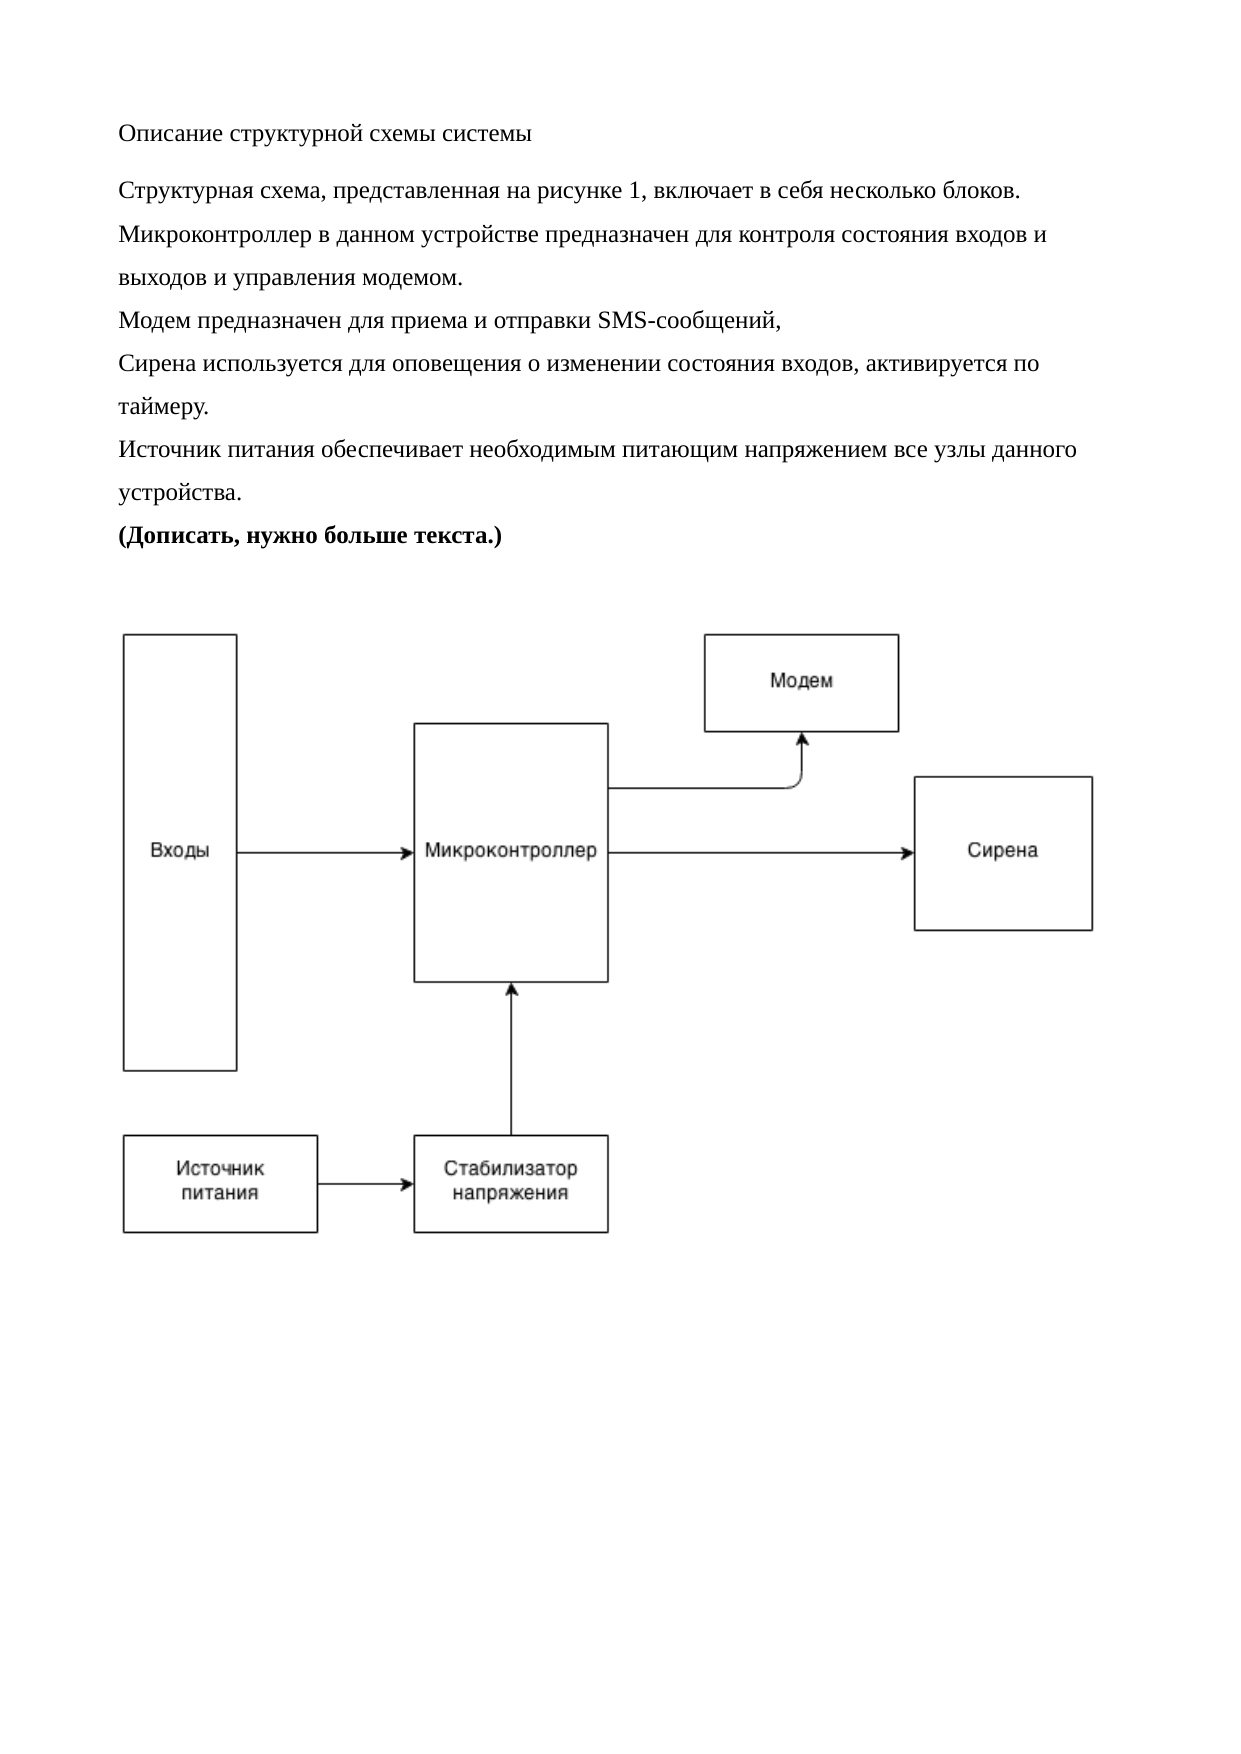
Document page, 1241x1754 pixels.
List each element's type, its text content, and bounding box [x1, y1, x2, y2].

text Микроконтроллер в данном устройстве предназначен для контроля состояния входов и выходов и управления модемом. [118, 219, 1092, 291]
text Сирена используется для оповещения о изменении состояния входов, активируется по таймеру. [118, 348, 1092, 420]
text Модем предназначен для приема и отправки SMS-сообщений, [118, 305, 1092, 334]
picture [120, 631, 1095, 1240]
text Структурная схема, представленная на рисунке 1, включает в себя несколько блоков. [118, 176, 1122, 204]
text Описание структурной схемы системы [118, 118, 1122, 147]
text Источник питания обеспечивает необходимым питающим напряжением все узлы данного устройства. [118, 434, 1092, 506]
text (Дописать, нужно больше текста.) [118, 521, 1092, 549]
